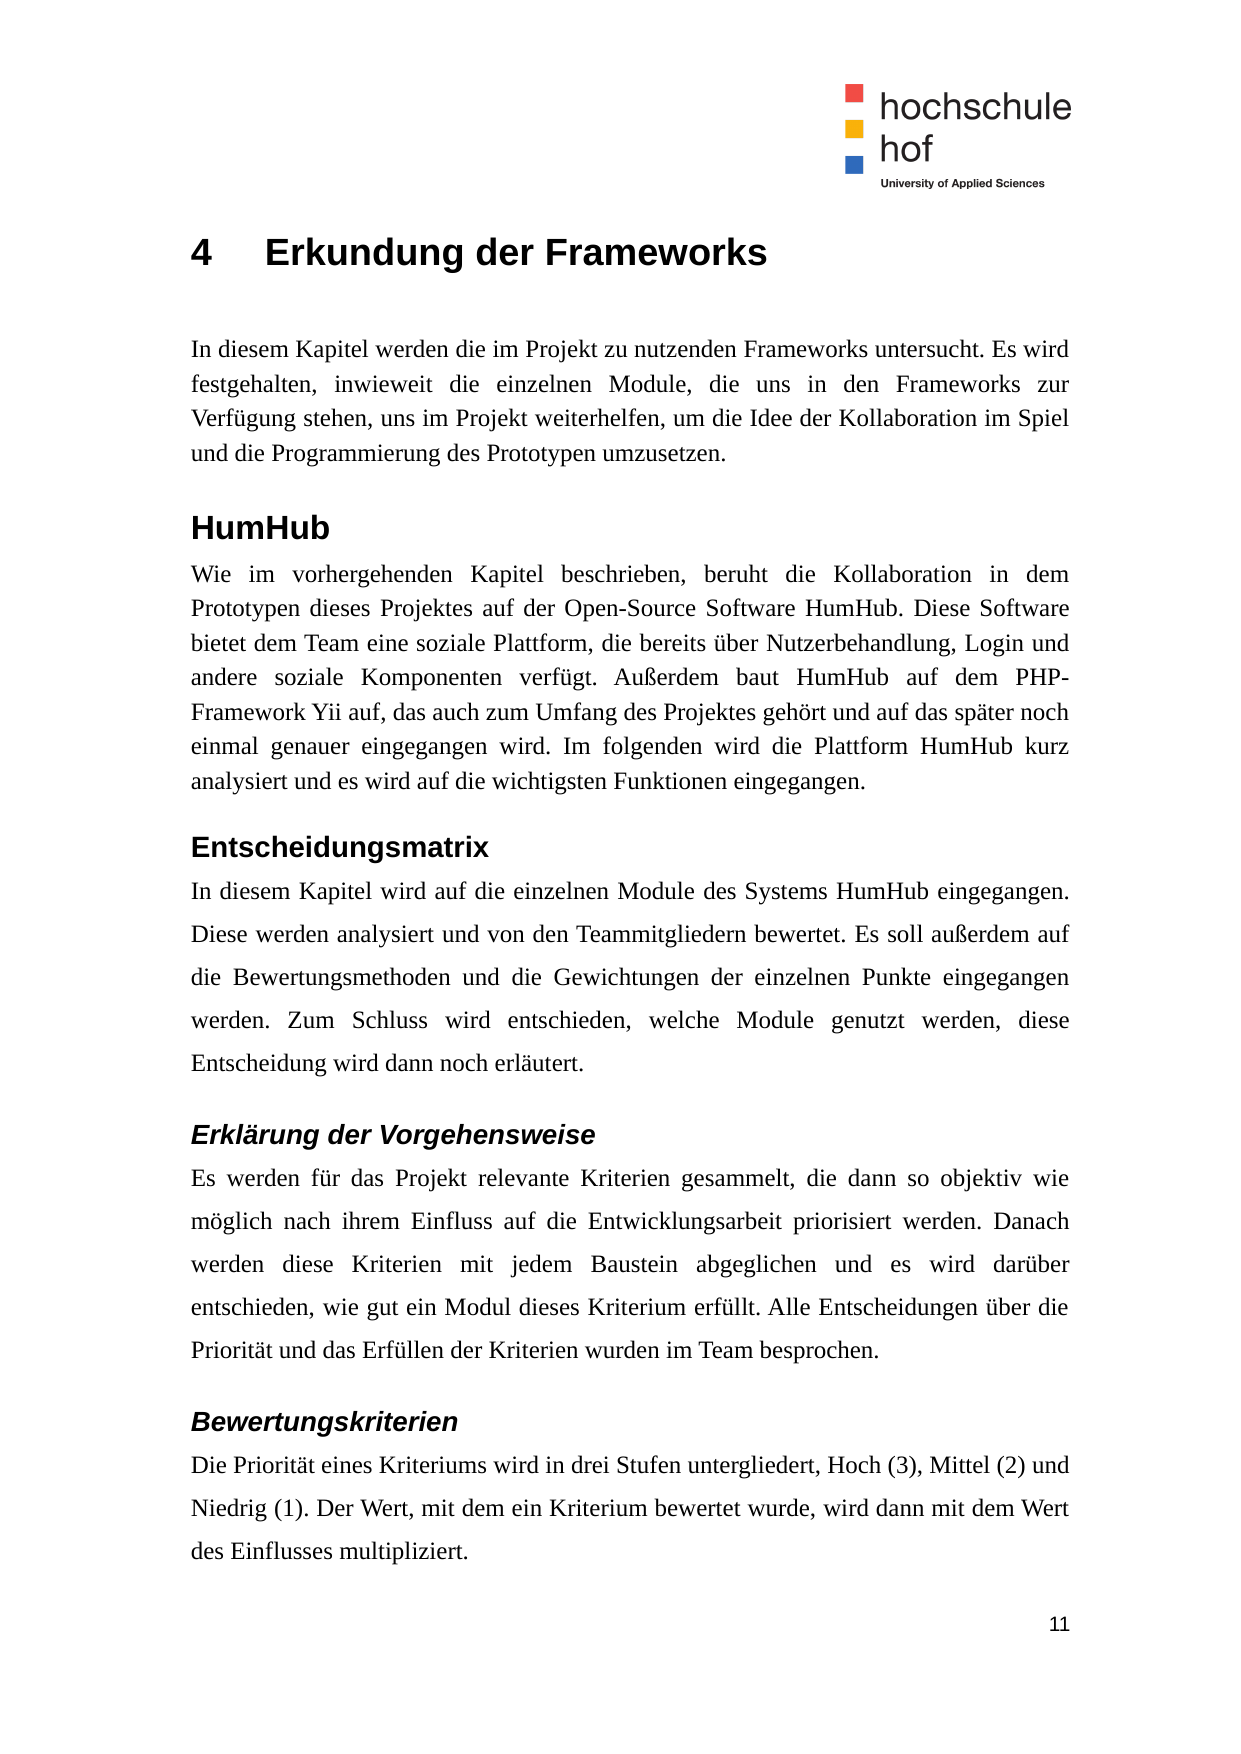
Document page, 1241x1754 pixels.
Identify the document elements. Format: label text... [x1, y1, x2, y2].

text Es werden für das Projekt relevante Kriterien gesammelt, die dann so objektiv wie möglich nach ihrem Einfluss auf die Entwicklungsarbeit priorisiert werden. Danach werden diese Kriterien mit jedem Baustein abgeglichen und es wird darüber entschieden, wie gut ein Modul dieses Kriterium erfüllt. Alle Entscheidungen über die Priorität und das Erfüllen der Kriterien wurden im Team besprochen. [191, 1163, 1070, 1364]
subtitle Erkundung der Frameworks [191, 229, 1070, 273]
subtitle Entscheidungsmatrix [191, 829, 1070, 863]
text Wie im vorhergehenden Kapitel beschrieben, beruht die Kollaboration in dem Prototypen dieses Projektes auf der Open-Source Software HumHub. Diese Software bietet dem Team eine soziale Plattform, die bereits über Nutzerbehandlung, Login und andere soziale Komponenten verfügt. Außerdem baut HumHub auf dem PHP-Framework Yii auf, das auch zum Umfang des Projektes gehört und auf das später noch einmal genauer eingegangen wird. Im folgenden wird die Plattform HumHub kurz analysiert und es wird auf die wichtigsten Funktionen eingegangen. [191, 559, 1070, 795]
subtitle Erklärung der Vorgehensweise [191, 1118, 1070, 1150]
text Die Priorität eines Kriteriums wird in drei Stufen untergliedert, Hoch (3), Mittel (2) und Niedrig (1). Der Wert, mit dem ein Kriterium bewertet wurde, wird dann mit dem Wert des Einflusses multipliziert. [191, 1450, 1070, 1565]
text In diesem Kapitel werden die im Projekt zu nutzenden Frameworks untersucht. Es wird festgehalten, inwieweit die einzelnen Module, die uns in den Frameworks zur Verfügung stehen, uns im Projekt weiterhelfen, um die Idee der Kollaboration im Spiel und die Programmierung des Prototypen umzusetzen. [191, 334, 1070, 467]
subtitle Bewertungskriterien [191, 1406, 1070, 1437]
text In diesem Kapitel wird auf die einzelnen Module des Systems HumHub eingegangen. Diese werden analysiert und von den Teammitgliedern bewertet. Es soll außerdem auf die Bewertungsmethoden und die Gewichtungen der einzelnen Punkte eingegangen werden. Zum Schluss wird entschieden, welche Module genutzt werden, diese Entscheidung wird dann noch erläutert. [191, 876, 1070, 1077]
picture [845, 84, 1071, 189]
subtitle HumHub [191, 508, 1070, 547]
